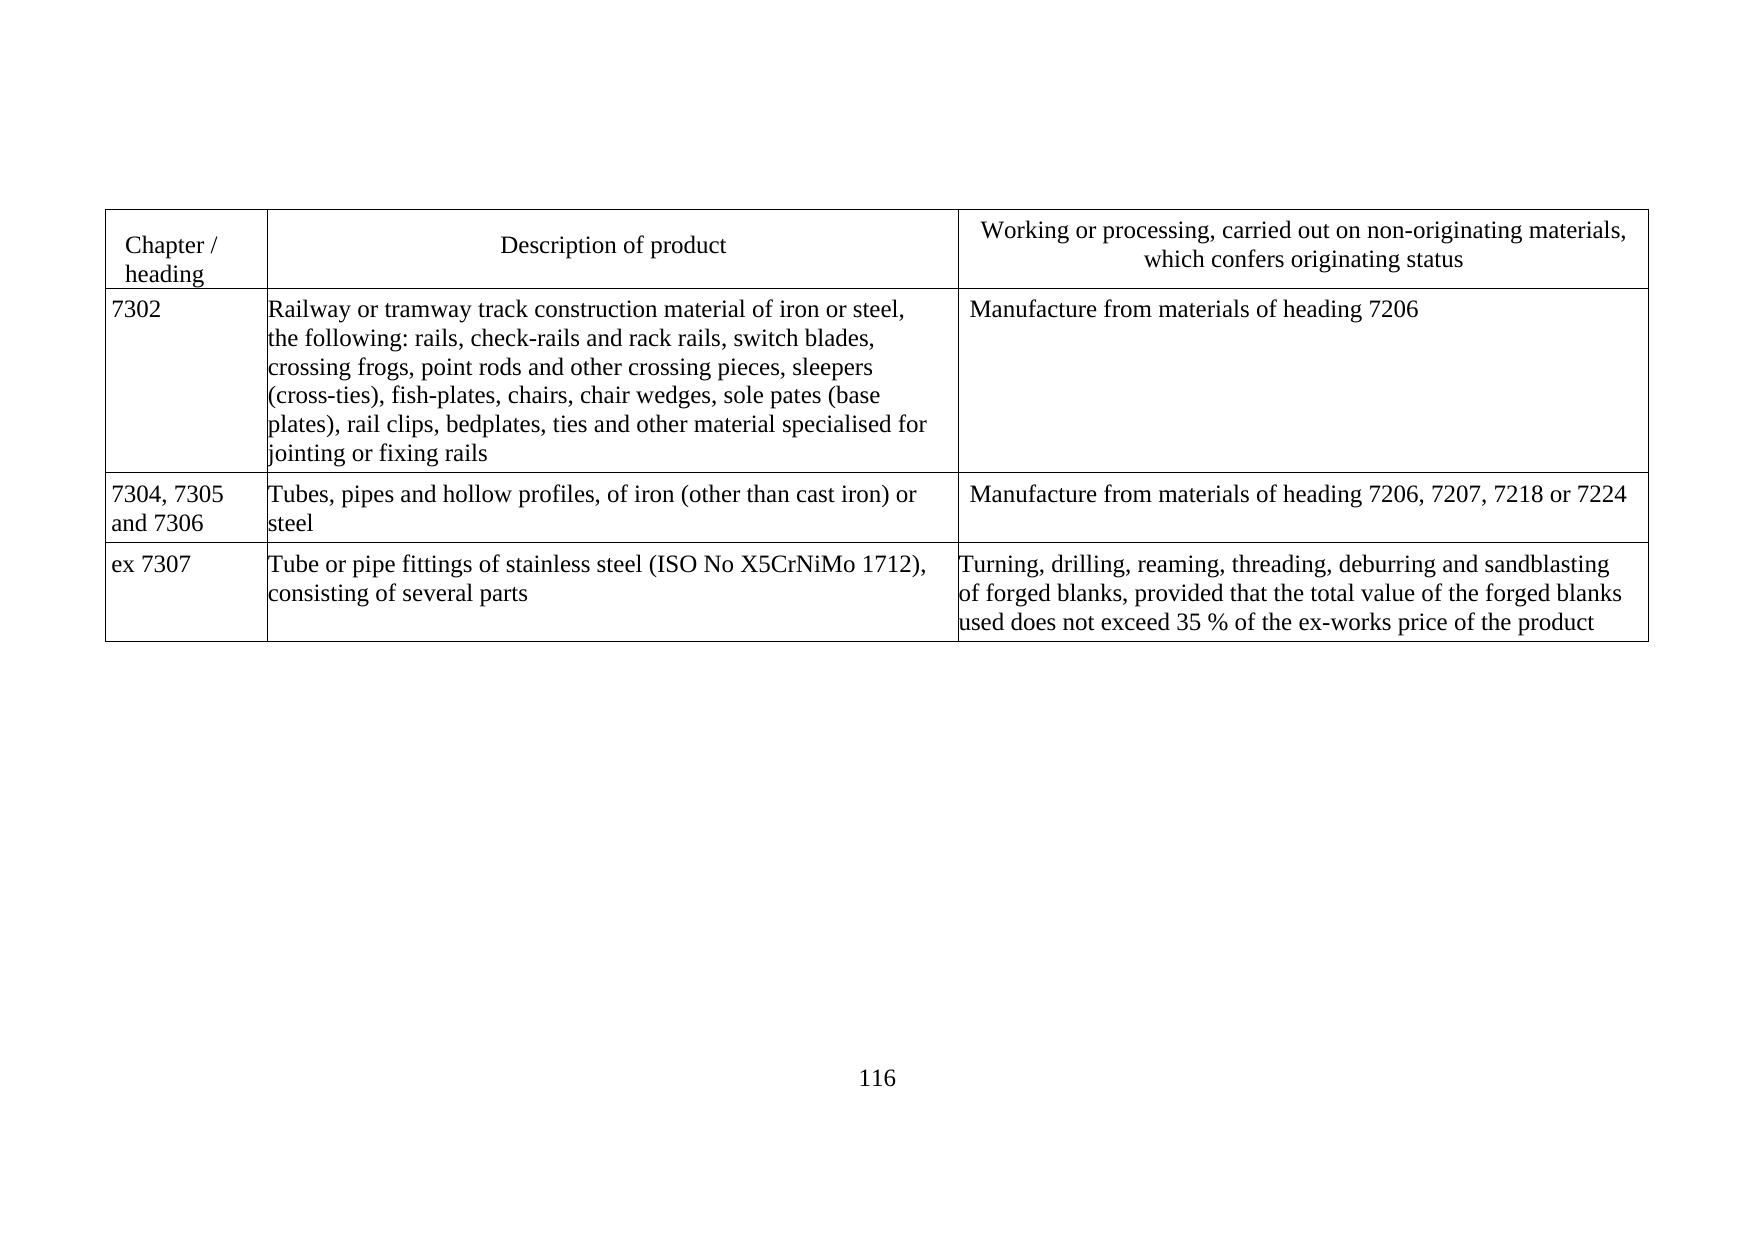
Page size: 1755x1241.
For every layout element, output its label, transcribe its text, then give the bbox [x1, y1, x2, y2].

table_cell Tube or pipe fittings of stainless steel (ISO No X5CrNiMo 1712), consisting of several parts [268, 543, 958, 641]
table_header Working or processing, carried out on non-originating materials, which confers originating status [959, 210, 1648, 287]
table_cell Turning, drilling, reaming, threading, deburring and sandblasting of forged blanks, provided that the total value of the forged blanks used does not exceed 35 % of the ex-works price of the product [959, 543, 1648, 641]
table_cell Manufacture from materials of heading 7206 [959, 289, 1648, 472]
table_cell Tubes, pipes and hollow profiles, of iron (other than cast iron) or steel [268, 473, 958, 542]
table_cell Manufacture from materials of heading 7206, 7207, 7218 or 7224 [959, 473, 1648, 542]
table_header Description of product [268, 210, 958, 287]
table_cell 7304, 7305 and 7306 [106, 473, 267, 542]
table_header Chapter / heading [106, 210, 267, 287]
table_cell 7302 [106, 289, 267, 472]
table_cell ex 7307 [106, 543, 267, 641]
table_cell Railway or tramway track construction material of iron or steel, the following: rails, check-rails and rack rails, switch blades, crossing frogs, point rods and other crossing pieces, sleepers (cross-ties), fish-plates, chairs, chair wedges, sole pates (base plates), rail clips, bedplates, ties and other material specialised for jointing or fixing rails [268, 289, 958, 472]
